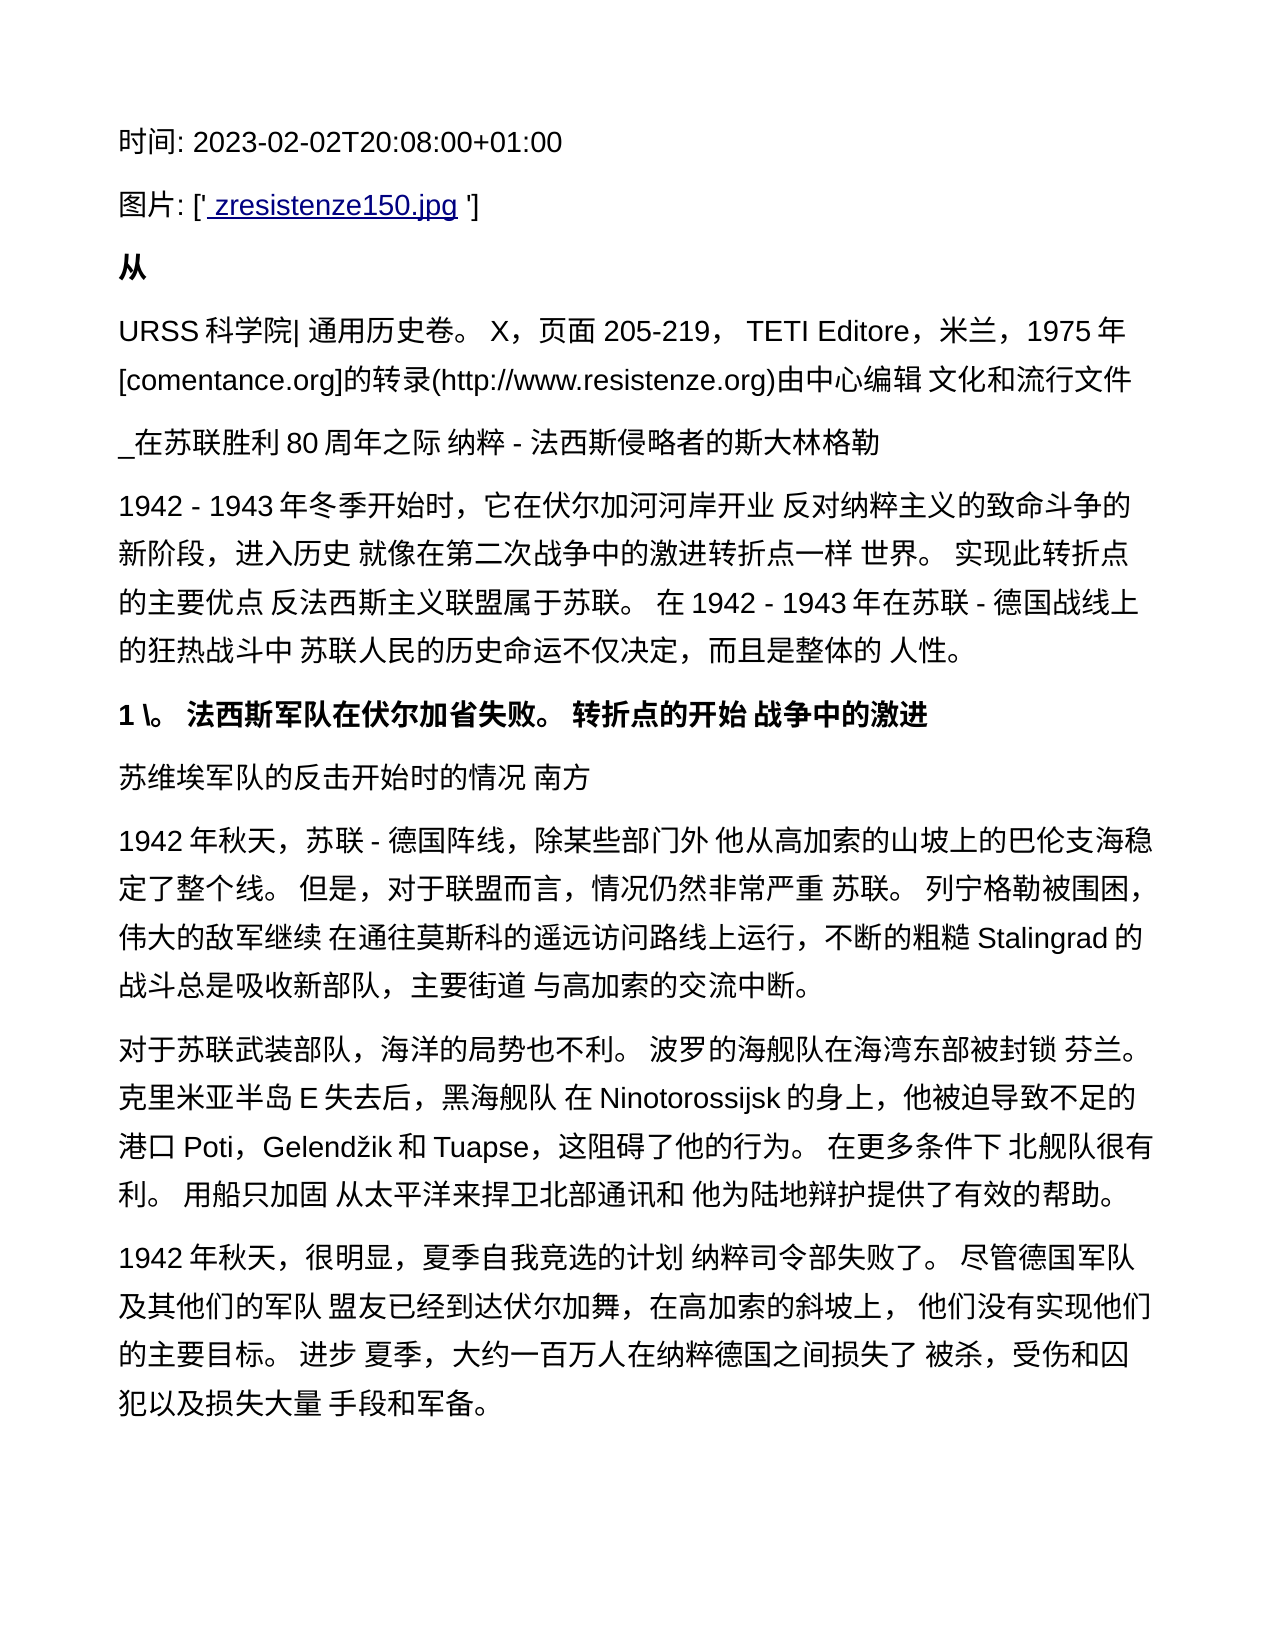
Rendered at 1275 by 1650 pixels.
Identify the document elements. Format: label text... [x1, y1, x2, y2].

text 图片: [' zresistenze150.jpg '] [118, 181, 1157, 223]
text 时间: 2023-02-02T20:08:00+01:00 [118, 118, 1157, 160]
text 从 [118, 244, 1157, 287]
text URSS科学院| 通用历史卷。 X，页面 205-219， TETI Editore，米兰，1975年 [comentance.org]的转录(http://www.resistenze.org)由中心编辑 文化和流行文件 [118, 307, 1157, 398]
text 1 \。 法西斯军队在伏尔加省失败。 转折点的开始 战争中的激进 [118, 691, 1157, 733]
text _在苏联胜利80周年之际 纳粹 - 法西斯侵略者的斯大林格勒 [118, 419, 1157, 461]
text 1942年秋天，很明显，夏季自我竞选的计划 纳粹司令部失败了。 尽管德国军队及其他们的军队 盟友已经到达伏尔加舞，在高加索的斜坡上， 他们没有实现他们的主要目标。 进步 夏季，大约一百万人在纳粹德国之间损失了 被杀，受伤和囚犯以及损失大量 手段和军备。 [118, 1235, 1157, 1423]
text 对于苏联武装部队，海洋的局势也不利。 波罗的海舰队在海湾东部被封锁 芬兰。 克里米亚半岛E失去后，黑海舰队 在Ninotorossijsk的身上，他被迫导致不足的港口 Poti，Gelendžik和Tuapse，这阻碍了他的行为。 在更多条件下 北舰队很有利。 用船只加固 从太平洋来捍卫北部通讯和 他为陆地辩护提供了有效的帮助。 [118, 1026, 1157, 1214]
text 苏维埃军队的反击开始时的情况 南方 [118, 754, 1157, 796]
text 1942年秋天，苏联 - 德国阵线，除某些部门外 他从高加索的山坡上的巴伦支海稳定了整个线。 但是，对于联盟而言，情况仍然非常严重 苏联。 列宁格勒被围困，伟大的敌军继续 在通往莫斯科的遥远访问路线上运行，不断的粗糙 Stalingrad的战斗总是吸收新部队，主要街道 与高加索的交流中断。 [118, 817, 1157, 1005]
text 1942 - 1943年冬季开始时，它在伏尔加河河岸开业 反对纳粹主义的致命斗争的新阶段，进入历史 就像在第二次战争中的激进转折点一样 世界。 实现此转折点的主要优点 反法西斯主义联盟属于苏联。 在1942 - 1943年在苏联 - 德国战线上的狂热战斗中 苏联人民的历史命运不仅决定，而且是整体的 人性。 [118, 482, 1157, 670]
